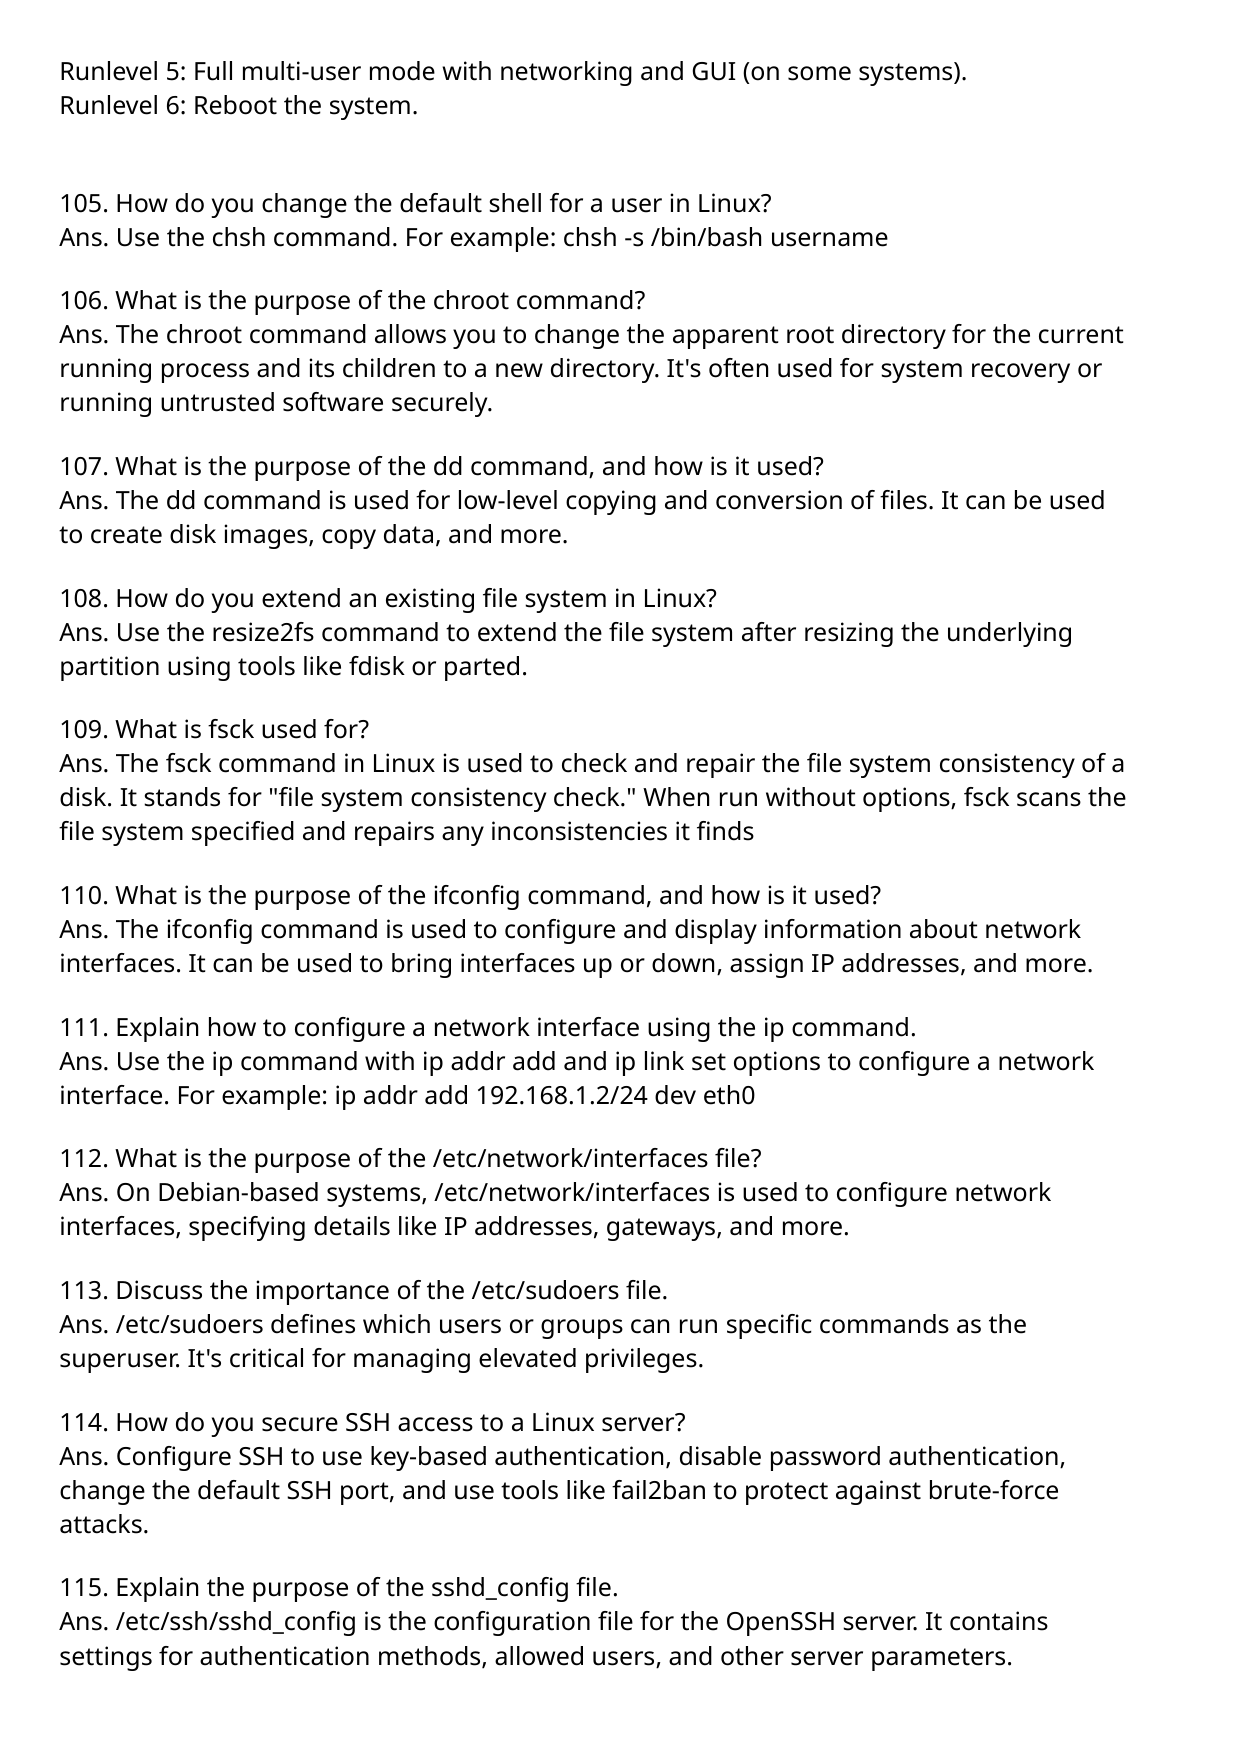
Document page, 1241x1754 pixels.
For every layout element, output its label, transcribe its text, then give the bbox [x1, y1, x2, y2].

text Runlevel 5: Full multi-user mode with networking and GUI (on some systems). Runlevel 6: Reboot the system. [59, 53, 1128, 156]
text 107. What is the purpose of the dd command, and how is it used? Ans. The dd command is used for low-level copying and conversion of files. It can be used to create disk images, copy data, and more. [59, 448, 1128, 551]
text 110. What is the purpose of the ifconfig command, and how is it used? Ans. The ifconfig command is used to configure and display information about network interfaces. It can be used to bring interfaces up or down, assign IP addresses, and more. [59, 878, 1128, 980]
text 112. What is the purpose of the /etc/network/interfaces file? Ans. On Debian-based systems, /etc/network/interfaces is used to configure network interfaces, specifying details like IP addresses, gateways, and more. [59, 1141, 1128, 1243]
text 115. Explain the purpose of the sshd_config file. Ans. /etc/ssh/sshd_config is the configuration file for the OpenSSH server. It contains settings for authentication methods, allowed users, and other server parameters. [59, 1570, 1128, 1672]
text 109. What is fsck used for? Ans. The fsck command in Linux is used to check and repair the file system consistency of a disk. It stands for "file system consistency check." When run without options, fsck scans the file system specified and repairs any inconsistencies it finds [59, 712, 1128, 848]
text 106. What is the purpose of the chroot command? Ans. The chroot command allows you to change the apparent root directory for the current running process and its children to a new directory. It's often used for system recovery or running untrusted software securely. [59, 283, 1128, 419]
text 105. How do you change the default shell for a user in Linux? Ans. Use the chsh command. For example: chsh -s /bin/bash username [59, 185, 1128, 253]
text 111. Explain how to configure a network interface using the ip command. Ans. Use the ip command with ip addr add and ip link set options to configure a network interface. For example: ip addr add 192.168.1.2/24 dev eth0 [59, 1009, 1128, 1111]
text 108. How do you extend an existing file system in Linux? Ans. Use the resize2fs command to extend the file system after resizing the underlying partition using tools like fdisk or parted. [59, 580, 1128, 682]
text 113. Discuss the importance of the /etc/sudoers file. Ans. /etc/sudoers defines which users or groups can run specific commands as the superuser. It's critical for managing elevated privileges. [59, 1273, 1128, 1375]
text 114. How do you secure SSH access to a Linux server? Ans. Configure SSH to use key-based authentication, disable password authentication, change the default SSH port, and use tools like fail2ban to protect against brute-force attacks. [59, 1404, 1128, 1541]
